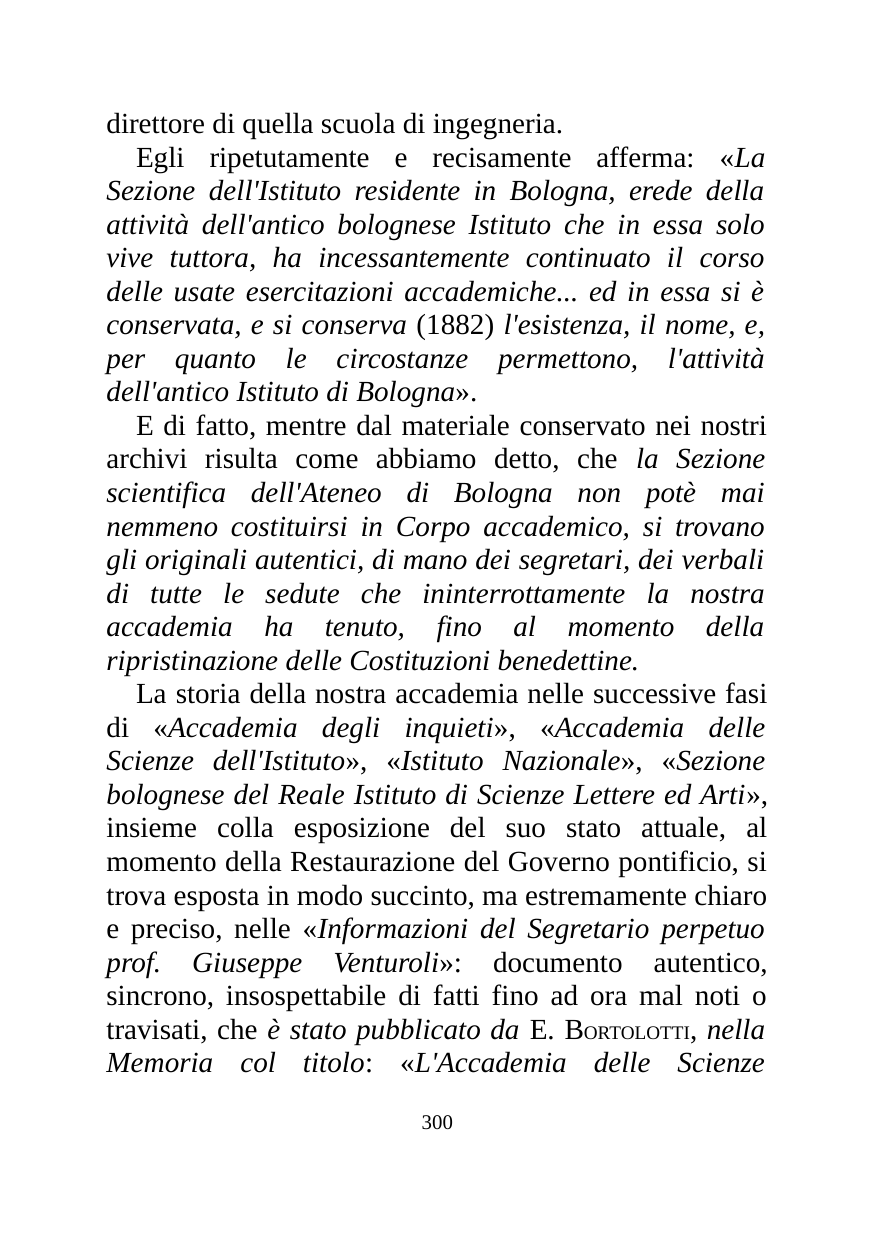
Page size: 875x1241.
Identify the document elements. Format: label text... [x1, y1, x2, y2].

text La storia della nostra accademia nelle successive fasi di «Accademia degli inquieti», «Accademia delle Scienze dell'Istituto», «Istituto Nazionale», «Sezione bolognese del Reale Istituto di Scienze Lettere ed Arti», insieme colla esposizione del suo stato attuale, al momento della Restaurazione del Governo pontificio, si trova esposta in modo succinto, ma estremamente chiaro e preciso, nelle «Informazioni del Segretario perpetuo prof. Giuseppe Venturoli»: documento autentico, sincrono, insospettabile di fatti fino ad ora mal noti o travisati, che è stato pubblicato da E. Bortolotti, nella Memoria col titolo: «L'Accademia delle Scienze [106, 676, 768, 1079]
text Egli ripetutamente e recisamente afferma: «La Sezione dell'Istituto residente in Bologna, erede della attività dell'antico bolognese Istituto che in essa solo vive tuttora, ha incessantemente continuato il corso delle usate esercitazioni accademiche... ed in essa si è conservata, e si conserva (1882) l'esistenza, il nome, e, per quanto le circostanze permettono, l'attività dell'antico Istituto di Bologna». [106, 140, 768, 408]
text E di fatto, mentre dal materiale conservato nei nostri archivi risulta come abbiamo detto, che la Sezione scientifica dell'Ateneo di Bologna non potè mai nemmeno costituirsi in Corpo accademico, si trovano gli originali autentici, di mano dei segretari, dei verbali di tutte le sedute che ininterrottamente la nostra accademia ha tenuto, fino al momento della ripristinazione delle Costituzioni benedettine. [106, 408, 768, 676]
text direttore di quella scuola di ingegneria. [106, 106, 768, 140]
